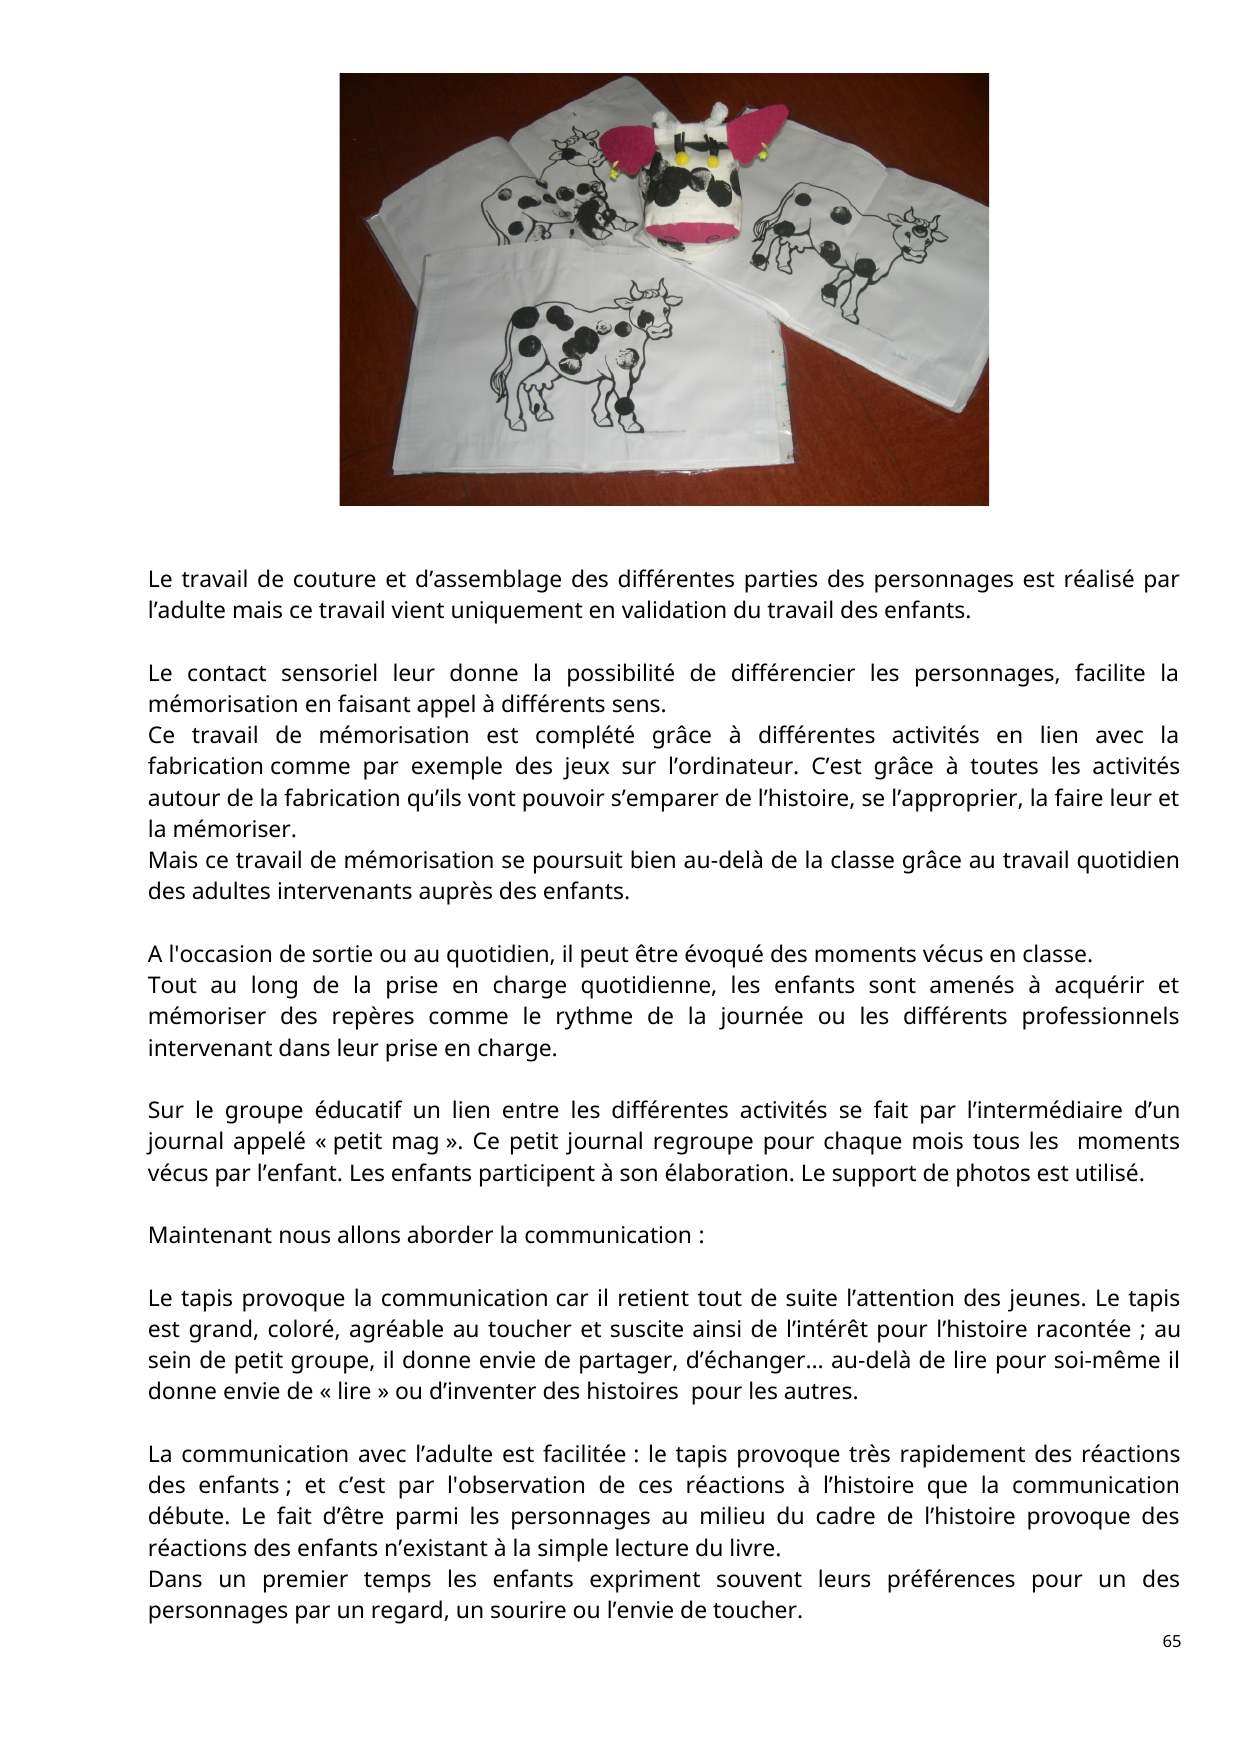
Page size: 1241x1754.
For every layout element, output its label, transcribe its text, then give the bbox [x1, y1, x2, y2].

text Tout au long de la prise en charge quotidienne, les enfants sont amenés à acquérir et mémoriser des repères comme le rythme de la journée ou les différents professionnels intervenant dans leur prise en charge. [148, 969, 1181, 1063]
text Le contact sensoriel leur donne la possibilité de différencier les personnages, facilite la mémorisation en faisant appel à différents sens. [148, 656, 1181, 719]
text La communication avec l’adulte est facilitée : le tapis provoque très rapidement des réactions des enfants ; et c’est par l'observation de ces réactions à l’histoire que la communication débute. Le fait d’être parmi les personnages au milieu du cadre de l’histoire provoque des réactions des enfants n’existant à la simple lecture du livre. [148, 1438, 1181, 1563]
text Le travail de couture et d’assemblage des différentes parties des personnages est réalisé par l’adulte mais ce travail vient uniquement en validation du travail des enfants. [148, 563, 1181, 625]
text Le tapis provoque la communication car il retient tout de suite l’attention des jeunes. Le tapis est grand, coloré, agréable au toucher et suscite ainsi de l’intérêt pour l’histoire racontée ; au sein de petit groupe, il donne envie de partager, d’échanger… au-delà de lire pour soi-même il donne envie de « lire » ou d’inventer des histoires pour les autres. [148, 1281, 1181, 1406]
text Sur le groupe éducatif un lien entre les différentes activités se fait par l’intermédiaire d’un journal appelé « petit mag ». Ce petit journal regroupe pour chaque mois tous les moments vécus par l’enfant. Les enfants participent à son élaboration. Le support de photos est utilisé. [148, 1094, 1181, 1188]
text Maintenant nous allons aborder la communication : [148, 1219, 1181, 1250]
text A l'occasion de sortie ou au quotidien, il peut être évoqué des moments vécus en classe. [148, 938, 1181, 969]
text Mais ce travail de mémorisation se poursuit bien au-delà de la classe grâce au travail quotidien des adultes intervenants auprès des enfants. [148, 844, 1181, 906]
text Ce travail de mémorisation est complété grâce à différentes activités en lien avec la fabrication comme par exemple des jeux sur l’ordinateur. C’est grâce à toutes les activités autour de la fabrication qu’ils vont pouvoir s’emparer de l’histoire, se l’approprier, la faire leur et la mémoriser. [148, 719, 1181, 844]
text Dans un premier temps les enfants expriment souvent leurs préférences pour un des personnages par un regard, un sourire ou l’envie de toucher. [148, 1563, 1181, 1625]
